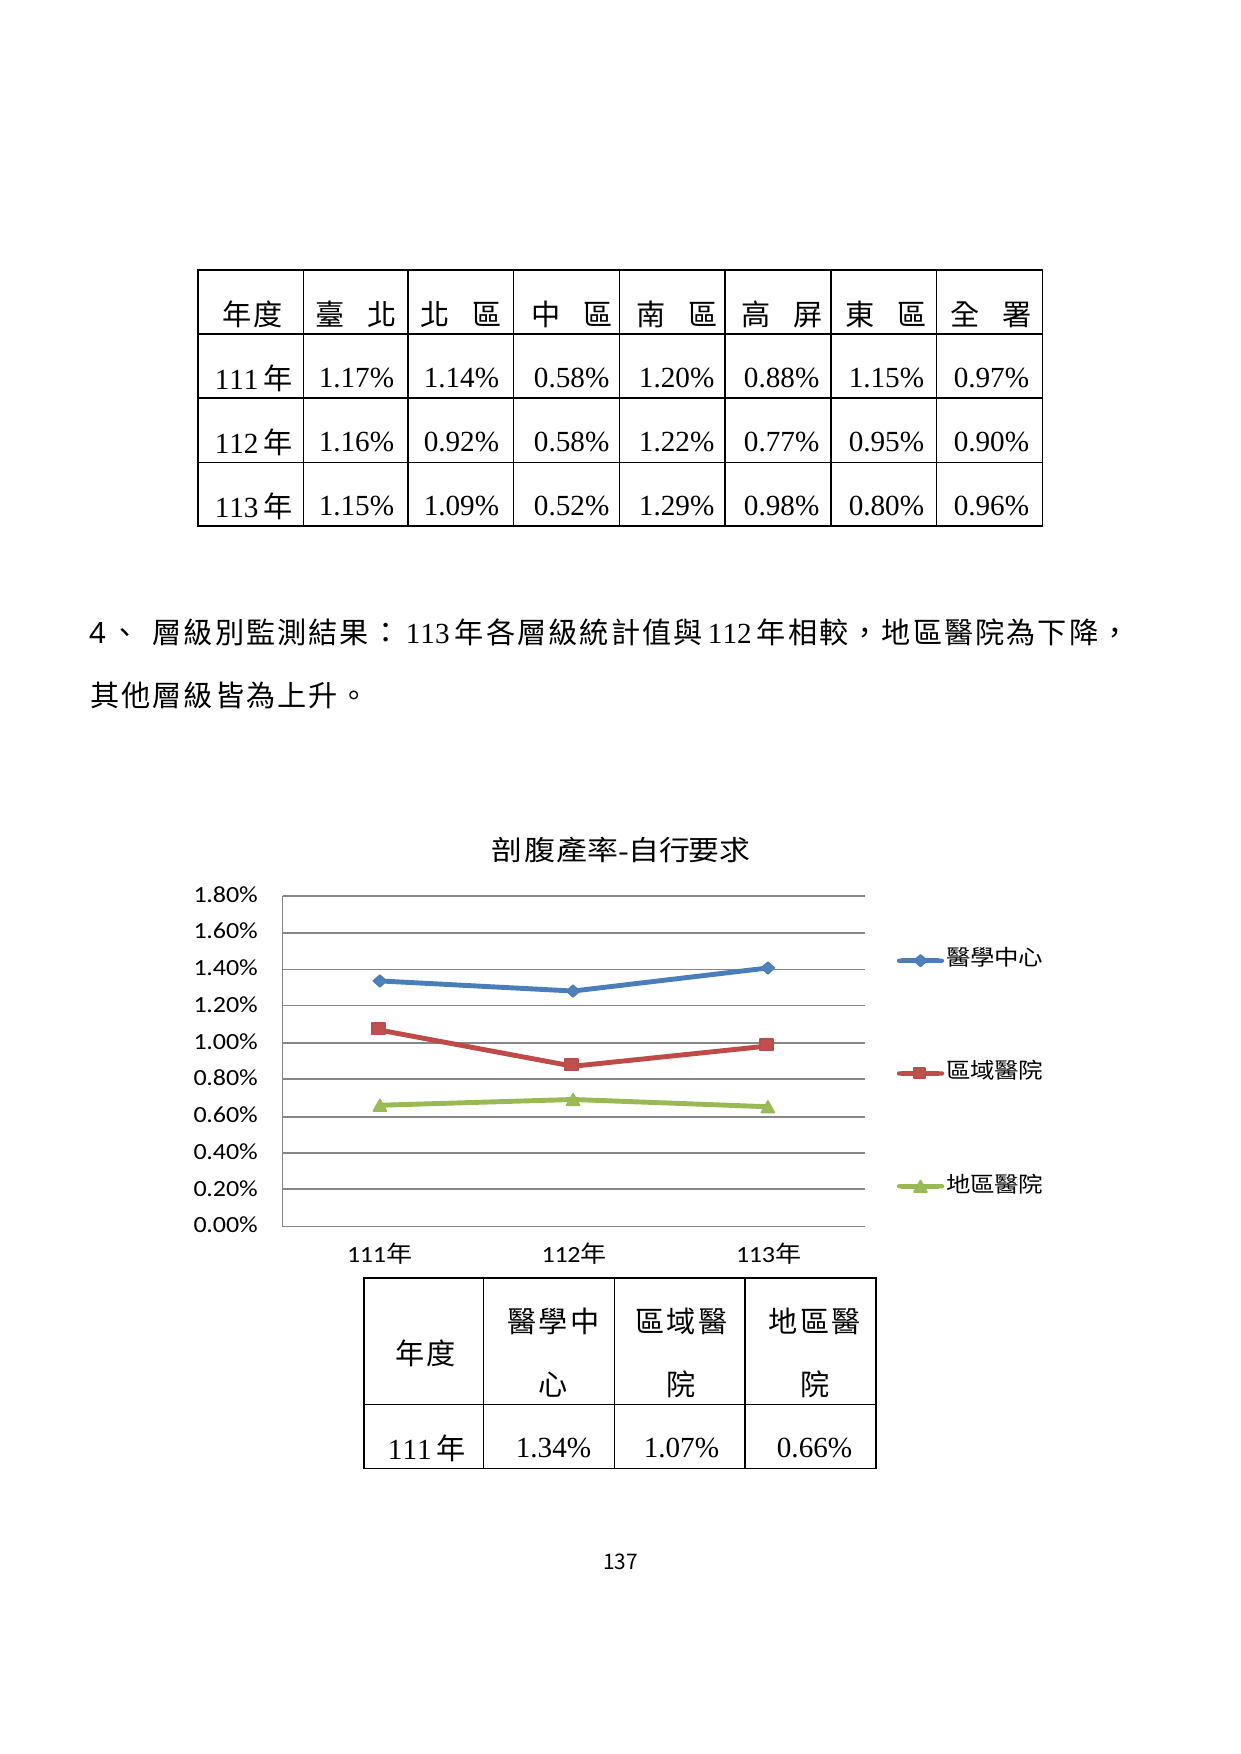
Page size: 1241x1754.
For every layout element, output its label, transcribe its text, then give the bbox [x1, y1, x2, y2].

table_cell 0.52% [514, 463, 619, 525]
table_header 東 區 [832, 271, 936, 333]
table_cell 0.58% [514, 399, 619, 461]
table_header 北 區 [409, 271, 513, 333]
table_cell 1.15% [304, 463, 407, 525]
table_header 區域醫院 [615, 1279, 744, 1403]
table_cell 0.95% [832, 399, 936, 461]
table_cell 0.92% [409, 399, 513, 461]
table_cell 1.16% [304, 399, 407, 461]
table_cell 1.15% [832, 335, 936, 397]
table_cell 1.34% [484, 1405, 614, 1468]
table_cell 1.09% [409, 463, 513, 525]
table_header 全 署 [937, 271, 1042, 333]
table_header 年度 [365, 1279, 483, 1403]
table_header 醫學中心 [484, 1279, 614, 1403]
table_cell 1.29% [620, 463, 724, 525]
list 層級別監測結果：113年各層級統計值與112年相較，地區醫院為下降，其他層級皆為上升。 [89, 589, 1145, 777]
table_cell 113年 [199, 463, 303, 525]
table_cell 1.14% [409, 335, 513, 397]
table_cell 1.20% [620, 335, 724, 397]
table_cell 0.98% [726, 463, 830, 525]
table_cell 111年 [199, 335, 303, 397]
table_header 臺 北 [304, 271, 407, 333]
table_header 高 屏 [726, 271, 830, 333]
table_cell 0.88% [726, 335, 830, 397]
table_cell 0.97% [937, 335, 1042, 397]
table_cell 0.80% [832, 463, 936, 525]
table_header 地區醫院 [746, 1279, 875, 1403]
table_cell 0.58% [514, 335, 619, 397]
table_header 中 區 [514, 271, 619, 333]
table_cell 1.17% [304, 335, 407, 397]
table_cell 0.77% [726, 399, 830, 461]
table_cell 111年 [365, 1405, 483, 1468]
table_cell 1.22% [620, 399, 724, 461]
table_header 南 區 [620, 271, 724, 333]
table_cell 1.07% [615, 1405, 744, 1468]
table_cell 0.90% [937, 399, 1042, 461]
table_cell 0.66% [746, 1405, 875, 1468]
table_cell 0.96% [937, 463, 1042, 525]
table_header 年度 [199, 271, 303, 333]
table_cell 112年 [199, 399, 303, 461]
